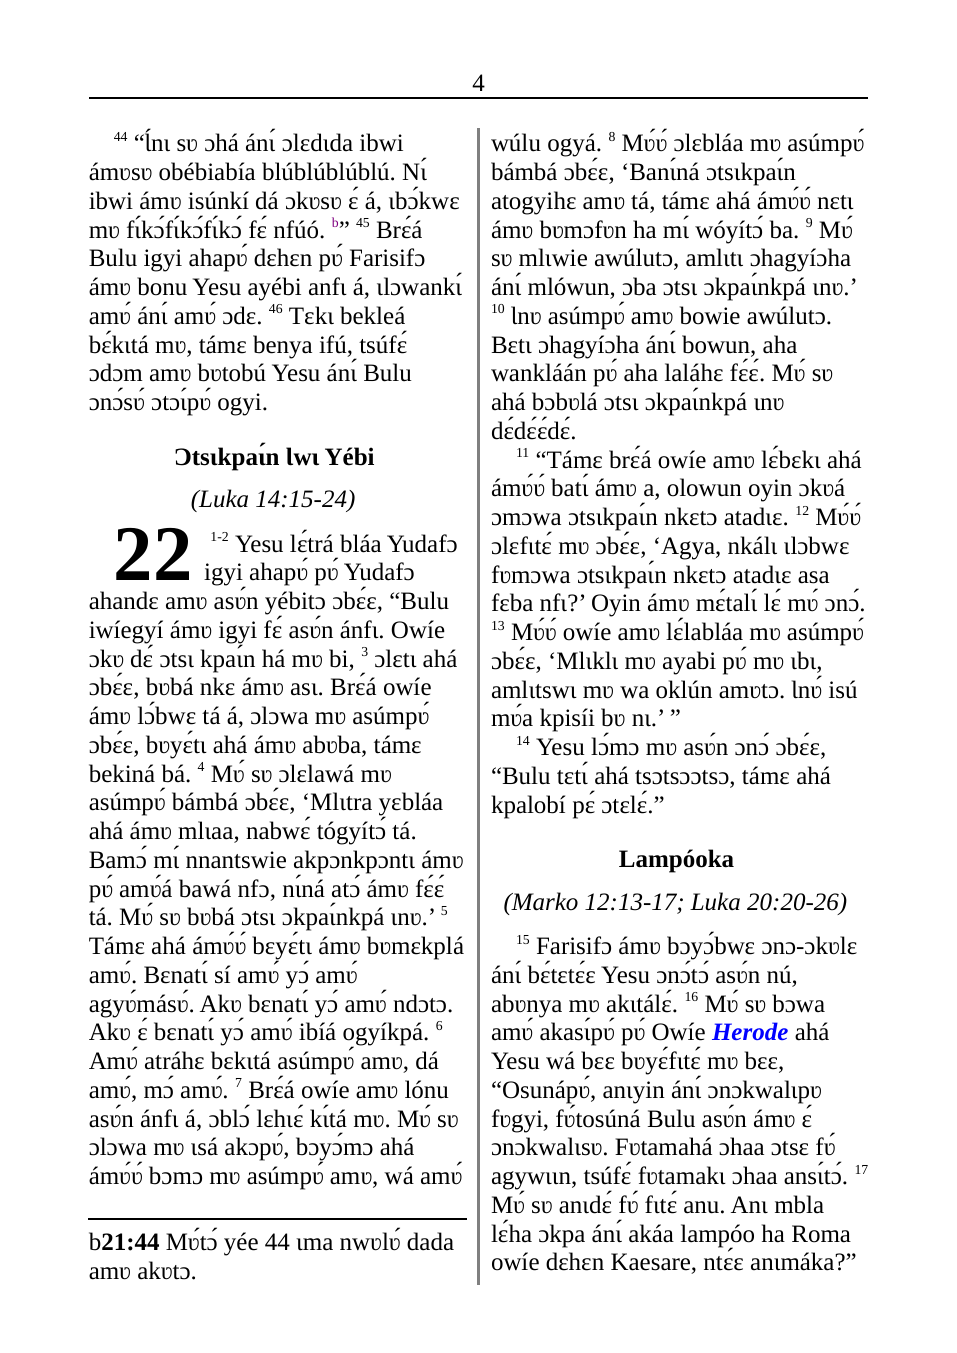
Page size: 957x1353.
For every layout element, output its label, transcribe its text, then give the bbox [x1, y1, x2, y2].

text Ɔtsɩkpaɩ́n Ɩwɩ Yébi [90, 442, 465, 472]
text Lampóoka [492, 845, 867, 874]
text (Marko 12:13-17; Luka 20:20-26) [492, 886, 867, 924]
text 15 Farisifɔ ámʋ bɔyɔ́bwɛ ɔnɔ-ɔkʋlɛ ánɩ́ bɛ́tɛtɛ́ɛ Yesu ɔnɔ́tɔ́ asʋ́n nú, abʋnya mʋ akɩtálɛ́. 16 Mʋ́ sʋ bɔwa amʋ́ akasɩ́pʋ́ pʋ́ Owíe Herode ahá Yesu wá bɛɛ bʋyɛ́fɩtɛ́ mʋ bɛɛ, “Osunápʋ́, anɩyin ánɩ́ ɔnɔkwalɩpʋ fʋgyi, fʋ́tosúná Bulu asʋ́n ámʋ ɛ́ ɔnɔkwalɩsʋ. Fʋtamahá ɔhaa ɔtsɛ fʋ́ agywɩɩn, tsúfɛ́ fʋtamakɩ ɔhaa ansɩ́tɔ́. 17 Mʋ́ sʋ anɩdɛ́ fʋ́ fɩtɛ́ anu. Anɩ mbla lɛ́ha ɔkpa ánɩ́ akáa lampóo ha Roma owíe dɛhɛn Kaesare, ntɛ́ɛ anɩmáka?” [491, 931, 868, 1276]
text 22 1-2 Yesu lɛ́trá bláa Yudafɔ igyi ahapʋ́ pʋ́ Yudafɔ ahandɛ amʋ asʋ́n yébitɔ ɔbɛ́ɛ, “Bulu iwíegyí ámʋ igyi fɛ́ asʋ́n ánfɩ. Owíe ɔkʋ dɛ́ ɔtsɩ kpaɩ́n há mʋ bi, 3 ɔlɛtɩ ahá ɔbɛ́ɛ, bʋbá nkɛ ámʋ asɩ. Brɛ́á owíe ámʋ lɔ́bwɛ tá á, ɔlɔwa mʋ asúmpʋ́ ɔbɛ́ɛ, bʋyɛ́tɩ ahá ámʋ abʋba, támɛ bekiná bá. 4 Mʋ́ sʋ ɔlɛlawá mʋ asúmpʋ́ bámbá ɔbɛ́ɛ, ‘Mlɩtra yɛbláa ahá ámʋ mlɩaa, nabwɛ́ tógyítɔ́ tá. Bamɔ́ mɩ́ nnantswie akpɔnkpɔntɩ ámʋ pʋ́ amʋ́á bawá nfɔ, nɩ́ná atɔ́ ámʋ fɛ́ɛ́ tá. Mʋ́ sʋ bʋbá ɔtsɩ ɔkpaɩ́nkpá ɩnʋ.’ 5 Támɛ ahá ámʋ́ʋ́ bɛyɛ́tɩ ámʋ bʋmɛkplá amʋ́. Bɛnatɩ́ sí amʋ́ yɔ́ amʋ́ agyʋ́másʋ́. Akʋ bɛnatɩ́ yɔ́ amʋ́ ndɔtɔ. Akʋ ɛ́ bɛnatɩ́ yɔ́ amʋ́ ibíá ogyíkpá. 6 Amʋ́ atráhɛ bɛkɩtá asúmpʋ́ amʋ, dá amʋ́, mɔ́ amʋ́. 7 Brɛ́á owíe amʋ lónu asʋ́n ánfɩ á, ɔblɔ́ lɛhɩɛ́ kɩ́tá mʋ. Mʋ́ sʋ ɔlɔwa mʋ ɩsá akɔpʋ́, bɔyɔ́mɔ ahá ámʋ́ʋ́ bɔmɔ mʋ asúmpʋ́ amʋ, wá amʋ́ [88, 529, 466, 1190]
text 44 “Ɩ́nɩ sʋ ɔhá ánɩ́ ɔlɛdɩda ibwi ámʋsʋ obébiabía blúblúblúblú. Nɩ́ ibwi ámʋ isúnkí dá ɔkʋsʋ ɛ́ á, ɩbɔ́kwɛ mʋ fɩ́kɔ́fɩ́kɔ́fɩ́kɔ́ fɛ́ nfúó. ” 45 Brɛ́á Bulu igyi ahapʋ́ dɛhɛn pʋ́ Farisifɔ ámʋ bonu Yesu ayébi anfɩ á, ɩlɔwankɩ́ amʋ́ ánɩ́ amʋ́ ɔdɛ. 46 Tɛkɩ bekleá bɛ́kɩtá mʋ, támɛ benya ifú, tsúfɛ́ ɔdɔm amʋ bʋtobú Yesu ánɩ́ Bulu ɔnɔ́sʋ́ ɔtɔɩ́pʋ́ ogyi. [88, 128, 466, 416]
text (Luka 14:15-24) [90, 483, 465, 521]
text 14 Yesu lɔ́mɔ mʋ asʋ́n ɔnɔ́ ɔbɛ́ɛ, “Bulu tɛtɩ́ ahá tsɔtsɔɔtsɔ, támɛ ahá kpalobí pɛ́ ɔtɛlɛ́.” [491, 732, 868, 818]
text wúlu ogyá. 8 Mʋ́ʋ́ ɔlɛbláa mʋ asúmpʋ́ bámbá ɔbɛ́ɛ, ‘Banɩ́ná ɔtsɩkpaɩ́n atogyihɛ amʋ tá, támɛ ahá ámʋ́ʋ́ nɛtɩ ámʋ bʋmɔfʋn ha mɩ́ wóyítɔ́ ba. 9 Mʋ́ sʋ mlɩwie awúlutɔ, amlɩtɩ ɔhagyíɔha ánɩ́ mlówun, ɔba ɔtsɩ ɔkpaɩ́nkpá ɩnʋ.’ 10 Ɩnʋ asúmpʋ́ amʋ bowie awúlutɔ. Bɛtɩ ɔhagyíɔha ánɩ́ bowun, aha wankláán pʋ́ aha laláhɛ fɛ́ɛ́. Mʋ́ sʋ ahá bɔbʋlá ɔtsɩ ɔkpaɩ́nkpá ɩnʋ dɛ́dɛ́ɛ́dɛ́. [491, 128, 868, 445]
text 11 “Támɛ brɛ́á owíe amʋ lɛ́bɛkɩ ahá ámʋ́ʋ́ batɩ́ ámʋ a, olowun oyin ɔkʋá ɔmɔwa ɔtsɩkpaɩ́n nkɛtɔ atadɩɛ. 12 Mʋ́ʋ́ ɔlɛfɩtɛ́ mʋ ɔbɛ́ɛ, ‘Agya, nkálɩ ɩlɔbwɛ fʋmɔwa ɔtsɩkpaɩ́n nkɛtɔ atadɩɛ asa fɛba nfɩ?’ Oyin ámʋ mɛ́talɩ́ lɛ́ mʋ́ ɔnɔ́. 13 Mʋ́ʋ́ owíe amʋ lɛ́labláa mʋ asúmpʋ́ ɔbɛ́ɛ, ‘Mlɩklɩ mʋ ayabi pʋ́ mʋ ɩbɩ, amlɩtswɩ mʋ wa oklún amʋtɔ. Ɩnʋ́ isú mʋ́a kpisíi bʋ nɩ.’ ” [491, 445, 868, 732]
text 21:44 Mʋ́tɔ́ yée 44 ɩma nwʋlʋ́ dada amʋ akʋtɔ. [88, 1227, 466, 1284]
